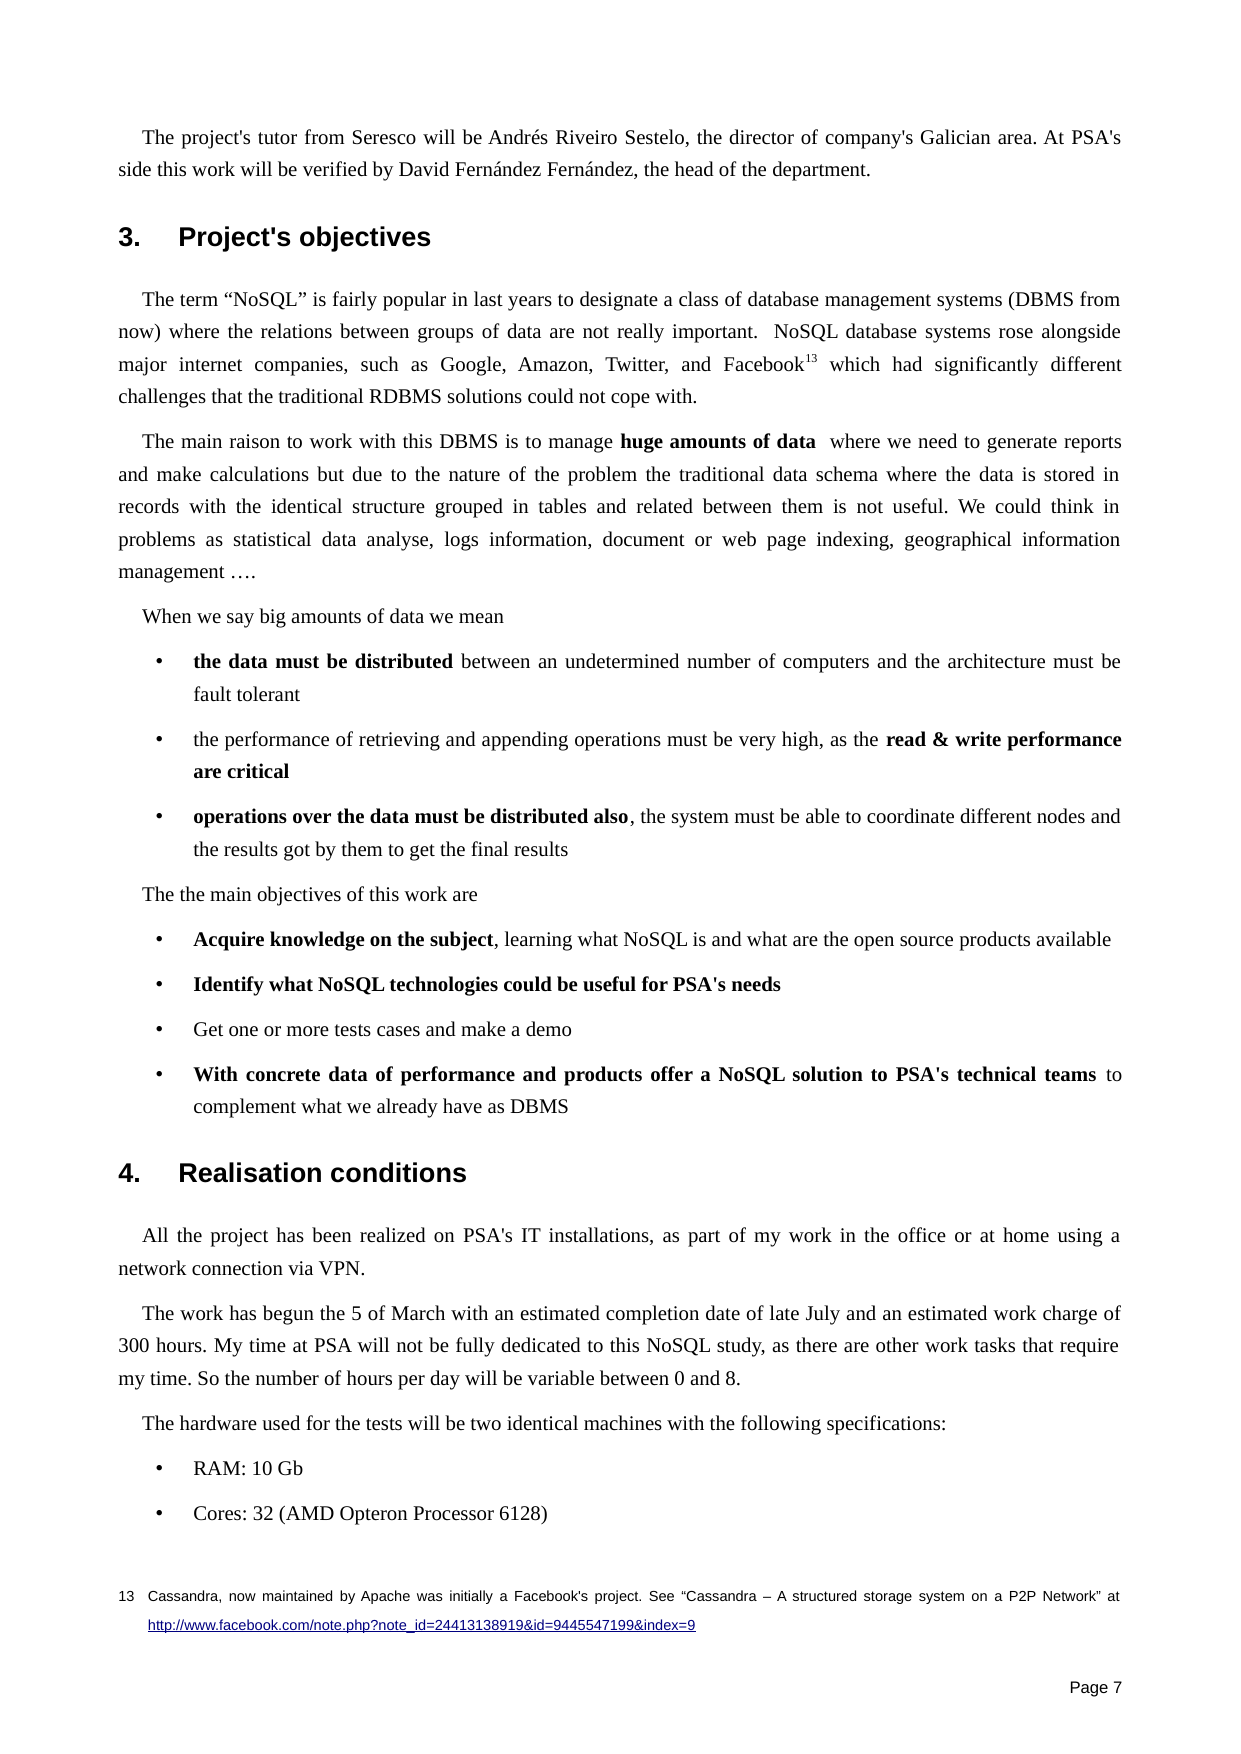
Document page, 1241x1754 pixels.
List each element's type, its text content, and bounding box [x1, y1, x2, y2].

list Get one or more tests cases and make a demo [156, 1010, 1122, 1042]
list RAM: 10 Gb [156, 1449, 1122, 1482]
list Acquire knowledge on the subject, learning what NoSQL is and what are the open source products available [156, 920, 1122, 952]
text All the project has been realized on PSA's IT installations, as part of my work in the office or at home using a network connection via VPN. [118, 1217, 1122, 1282]
subtitle Realisation conditions [118, 1157, 1122, 1189]
list Cores: 32 (AMD Opteron Processor 6128) [156, 1494, 1122, 1527]
list the performance of retrieving and appending operations must be very high, as the read & write performance are critical [156, 720, 1122, 785]
list Identify what NoSQL technologies could be useful for PSA's needs [156, 965, 1122, 997]
text Cassandra, now maintained by Apache was initially a Facebook's project. See “Cassandra – A structured storage system on a P2P Network” at http://www.facebook.com/note.php?note_id=24413138919&id=9445547199&index=9 [118, 1577, 1122, 1636]
text The the main objectives of this work are [118, 875, 1122, 907]
text The main raison to work with this DBMS is to manage huge amounts of data where we need to generate reports and make calculations but due to the nature of the problem the traditional data schema where the data is stored in records with the identical structure grouped in tables and related between them is not useful. We could think in problems as statistical data analyse, logs information, document or web page indexing, geographical information management …. [118, 422, 1122, 585]
text The work has begun the 5 of March with an estimated completion date of late July and an estimated work charge of 300 hours. My time at PSA will not be fully dedicated to this NoSQL study, as there are other work tasks that require my time. So the number of hours per day will be variable between 0 and 8. [118, 1294, 1122, 1392]
text The project's tutor from Seresco will be Andrés Riveiro Sestelo, the director of company's Galician area. At PSA's side this work will be verified by David Fernández Fernández, the head of the department. [118, 118, 1122, 183]
list operations over the data must be distributed also, the system must be able to coordinate different nodes and the results got by them to get the final results [156, 797, 1122, 862]
text The term “NoSQL” is fairly popular in last years to designate a class of database management systems (DBMS from now) where the relations between groups of data are not really important. NoSQL database systems rose alongside major internet companies, such as Google, Amazon, Twitter, and Facebook which had significantly different challenges that the traditional RDBMS solutions could not cope with. [118, 280, 1122, 410]
text The hardware used for the tests will be two identical machines with the following specifications: [118, 1404, 1122, 1437]
text When we say big amounts of data we mean [118, 597, 1122, 630]
list With concrete data of performance and products offer a NoSQL solution to PSA's technical teams to complement what we already have as DBMS [156, 1055, 1122, 1120]
list the data must be distributed between an undetermined number of computers and the architecture must be fault tolerant [156, 642, 1122, 707]
subtitle Project's objectives [118, 221, 1122, 252]
